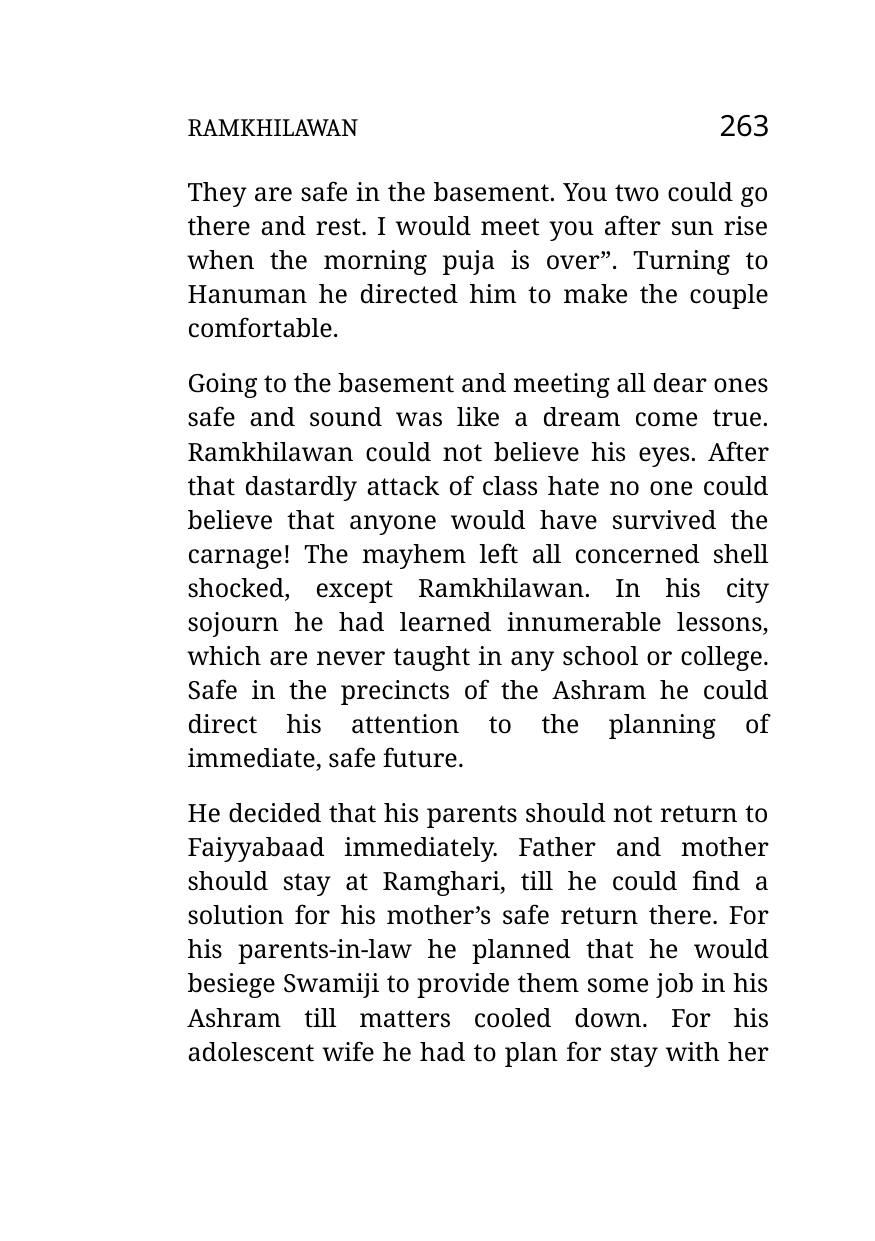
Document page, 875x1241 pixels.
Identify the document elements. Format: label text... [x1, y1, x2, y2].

text Going to the basement and meeting all dear ones safe and sound was like a dream come true. Ramkhilawan could not believe his eyes. After that dastardly attack of class hate no one could believe that anyone would have survived the carnage! The mayhem left all concerned shell shocked, except Ramkhilawan. In his city sojourn he had learned innumerable lessons, which are never taught in any school or college. Safe in the precincts of the Ashram he could direct his attention to the planning of immediate, safe future. [187, 366, 769, 775]
text They are safe in the basement. You two could go there and rest. I would meet you after sun rise when the morning puja is over”. Turning to Hanuman he directed him to make the couple comfortable. [187, 175, 769, 345]
text He decided that his parents should not return to Faiyyabaad immediately. Father and mother should stay at Ramghari, till he could find a solution for his mother’s safe return there. For his parents-in-law he planned that he would besiege Swamiji to provide them some job in his Ashram till matters cooled down. For his adolescent wife he had to plan for stay with her [187, 796, 769, 1068]
